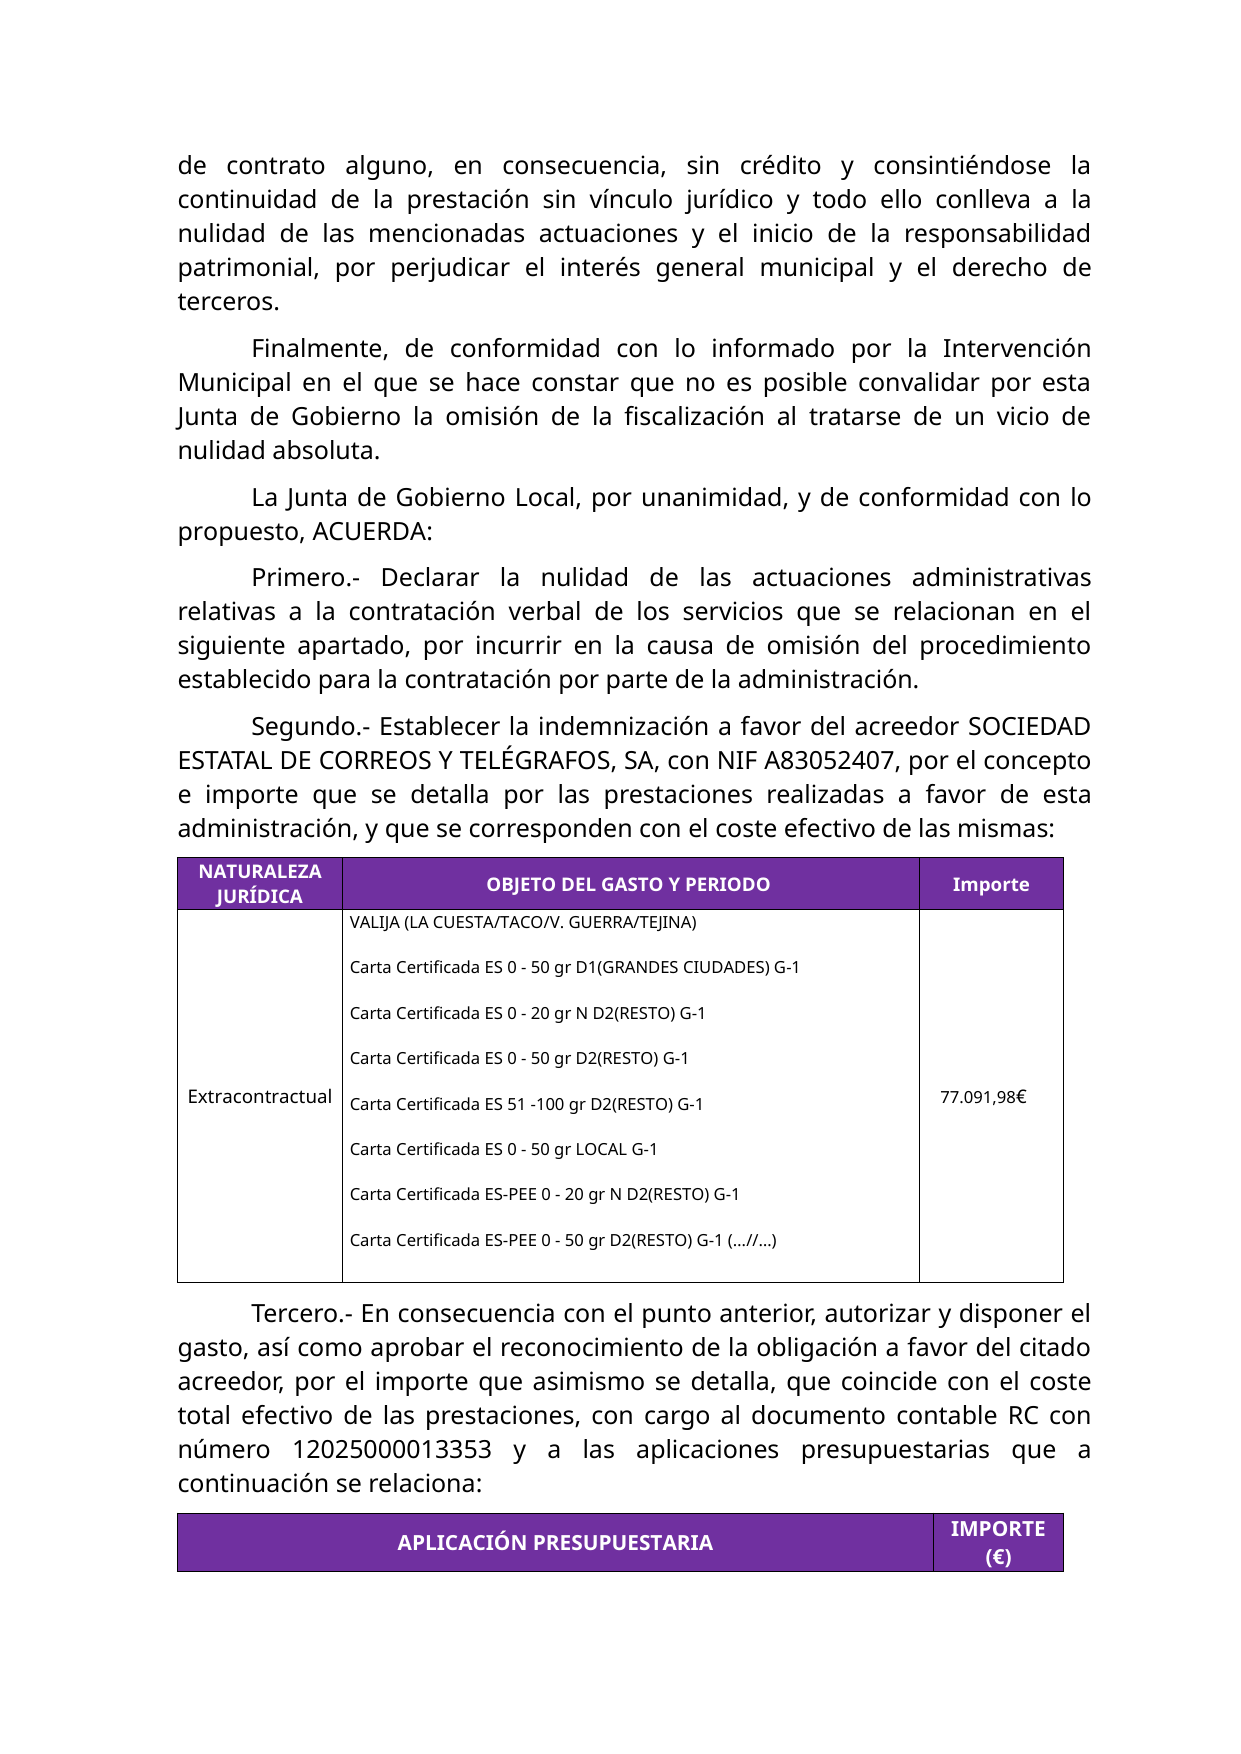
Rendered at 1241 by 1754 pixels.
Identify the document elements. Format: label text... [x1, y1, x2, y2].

text de contrato alguno, en consecuencia, sin crédito y consintiéndose la continuidad de la prestación sin vínculo jurídico y todo ello conlleva a la nulidad de las mencionadas actuaciones y el inicio de la responsabilidad patrimonial, por perjudicar el interés general municipal y el derecho de terceros. [177, 148, 1093, 318]
table_header IMPORTE (€) [934, 1514, 1063, 1571]
table_cell Extracontractual [178, 910, 342, 1282]
table_header APLICACIÓN PRESUPUESTARIA [178, 1514, 933, 1571]
text La Junta de Gobierno Local, por unanimidad, y de conformidad con lo propuesto, ACUERDA: [177, 479, 1093, 547]
table_header NATURALEZA JURÍDICA [178, 858, 342, 909]
table_header Importe [920, 858, 1063, 909]
text Primero.- Declarar la nulidad de las actuaciones administrativas relativas a la contratación verbal de los servicios que se relacionan en el siguiente apartado, por incurrir en la causa de omisión del procedimiento establecido para la contratación por parte de la administración. [177, 560, 1093, 696]
text Finalmente, de conformidad con lo informado por la Intervención Municipal en el que se hace constar que no es posible convalidar por esta Junta de Gobierno la omisión de la fiscalización al tratarse de un vicio de nulidad absoluta. [177, 330, 1093, 467]
text Segundo.- Establecer la indemnización a favor del acreedor SOCIEDAD ESTATAL DE CORREOS Y TELÉGRAFOS, SA, con NIF A83052407, por el concepto e importe que se detalla por las prestaciones realizadas a favor de esta administración, y que se corresponden con el coste efectivo de las mismas: [177, 708, 1093, 845]
text Tercero.- En consecuencia con el punto anterior, autorizar y disponer el gasto, así como aprobar el reconocimiento de la obligación a favor del citado acreedor, por el importe que asimismo se detalla, que coincide con el coste total efectivo de las prestaciones, con cargo al documento contable RC con número 12025000013353 y a las aplicaciones presupuestarias que a continuación se relaciona: [177, 1296, 1093, 1500]
table_cell VALIJA (LA CUESTA/TACO/V. GUERRA/TEJINA) Carta Certificada ES 0 - 50 gr D1(GRANDES CIUDADES) G-1 Carta Certificada ES 0 - 20 gr N D2(RESTO) G-1 Carta Certificada ES 0 - 50 gr D2(RESTO) G-1 Carta Certificada ES 51 -100 gr D2(RESTO) G-1 Carta Certificada ES 0 - 50 gr LOCAL G-1 Carta Certificada ES-PEE 0 - 20 gr N D2(RESTO) G-1 Carta Certificada ES-PEE 0 - 50 gr D2(RESTO) G-1 (…//…) [343, 910, 919, 1282]
table_cell 77.091,98€ [920, 910, 1063, 1282]
table_header OBJETO DEL GASTO Y PERIODO [343, 858, 919, 909]
